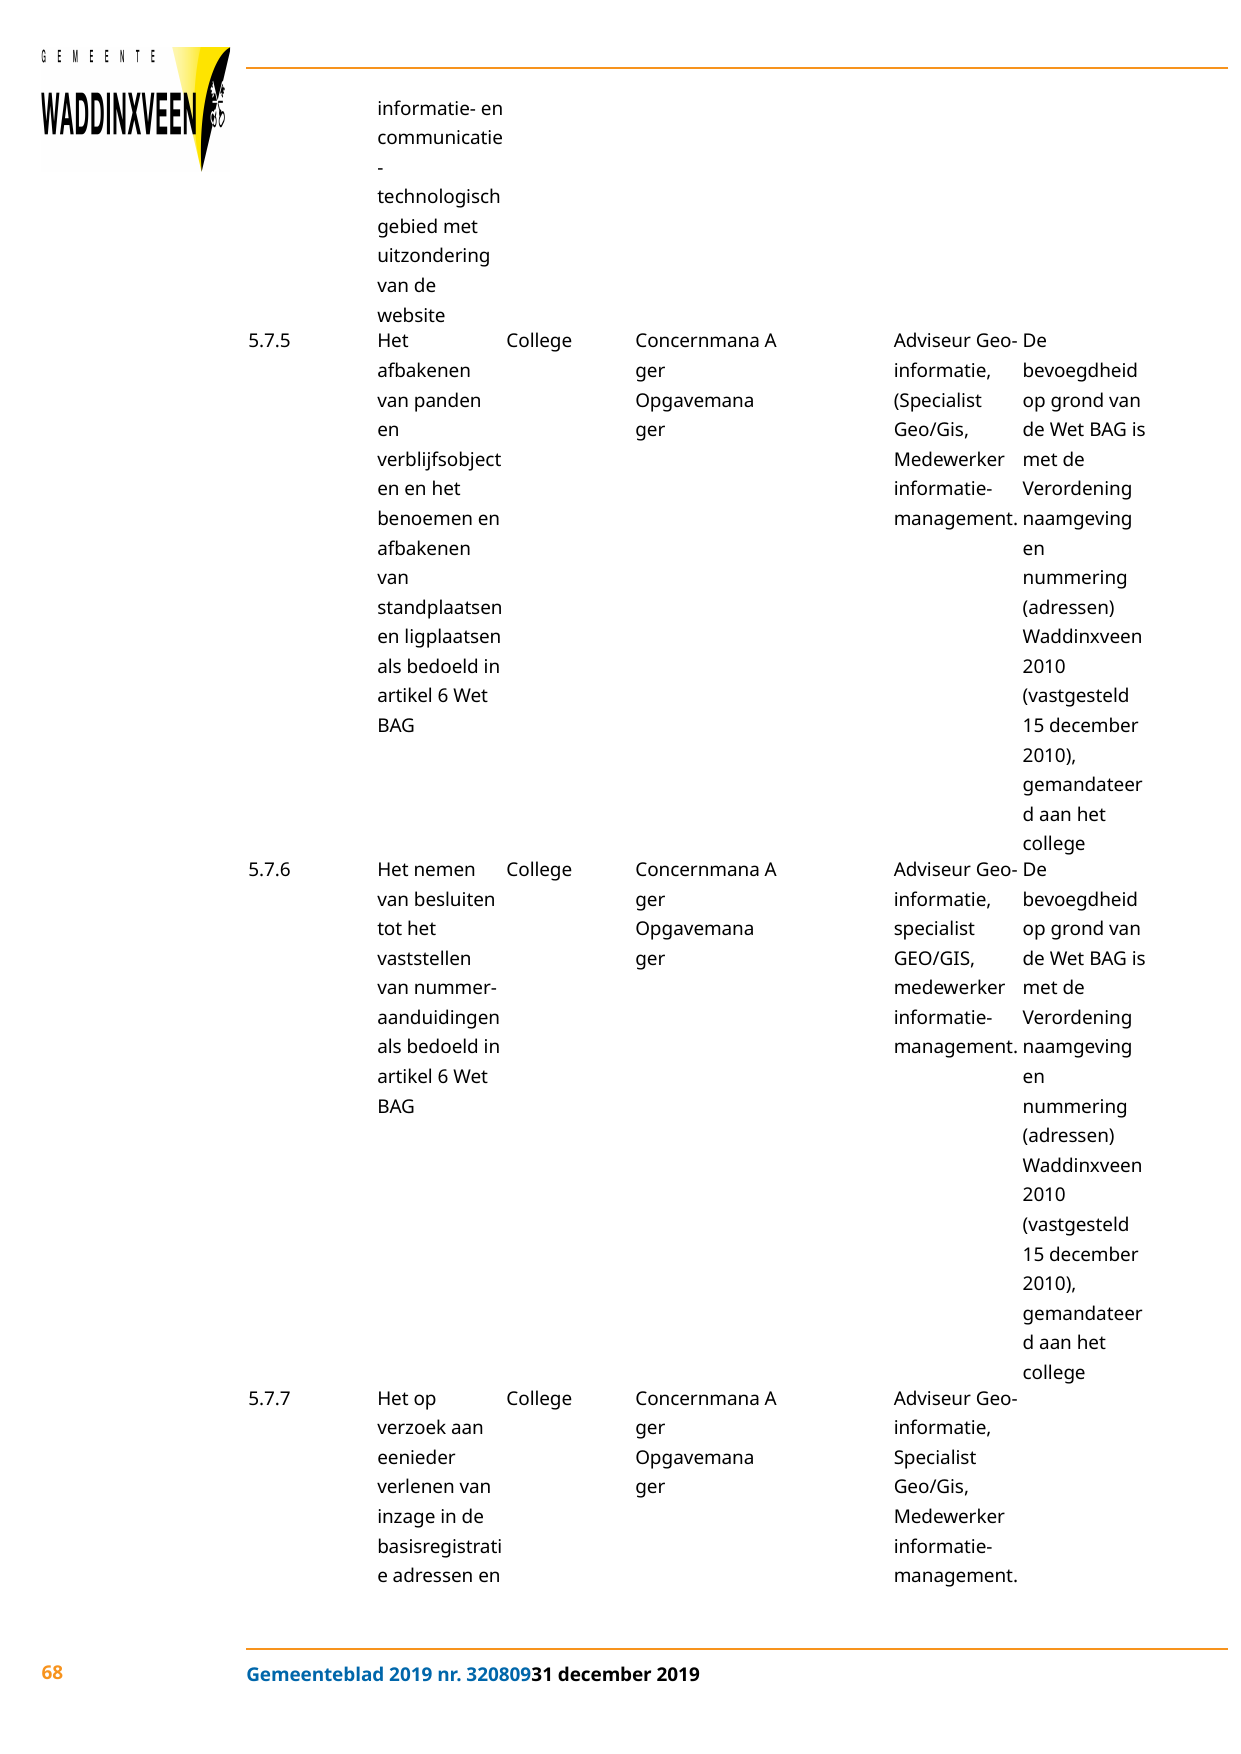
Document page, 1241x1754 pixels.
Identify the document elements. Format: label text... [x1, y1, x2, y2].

table_cell Adviseur Geo-informatie, Specialist Geo/Gis, Medewerker informatie-management. [894, 1385, 1022, 1588]
table_cell [764, 95, 893, 328]
table_cell A [764, 1385, 893, 1588]
table_cell A [764, 328, 893, 856]
table_cell Het nemen van besluiten tot het vaststellen van nummer-aanduidingen als bedoeld in artikel 6 Wet BAG [377, 856, 506, 1385]
table_cell 5.7.7 [248, 1385, 377, 1588]
table_cell College [506, 328, 635, 856]
table_cell College [506, 856, 635, 1385]
table_cell [248, 95, 377, 328]
table_cell informatie- en communicatie-technologisch gebied met uitzondering van de website [377, 95, 506, 328]
table_cell Het afbakenen van panden en verblijfsobjecten en het benoemen en afbakenen van standplaatsen en ligplaatsen als bedoeld in artikel 6 Wet BAG [377, 328, 506, 856]
table_cell College [506, 1385, 635, 1588]
table_cell De bevoegdheid op grond van de Wet BAG is met de Verordening naamgeving en nummering (adressen) Waddinxveen 2010 (vastgesteld 15 december 2010), gemandateerd aan het college [1023, 328, 1152, 856]
table_cell Adviseur Geo-informatie, specialist GEO/GIS, medewerker informatie-management. [894, 856, 1022, 1385]
table_cell Adviseur Geo-informatie, (Specialist Geo/Gis, Medewerker informatie-management. [894, 328, 1022, 856]
table_cell [894, 95, 1022, 328]
table_cell [1023, 1385, 1152, 1588]
table_cell Concernmanager Opgavemanager [635, 856, 764, 1385]
table_cell A [764, 856, 893, 1385]
table_cell De bevoegdheid op grond van de Wet BAG is met de Verordening naamgeving en nummering (adressen) Waddinxveen 2010 (vastgesteld 15 december 2010), gemandateerd aan het college [1023, 856, 1152, 1385]
table_cell 5.7.5 [248, 328, 377, 856]
table_cell Concernmanager Opgavemanager [635, 1385, 764, 1588]
table_cell [635, 95, 764, 328]
table_cell Concernmanager Opgavemanager [635, 328, 764, 856]
table_cell Het op verzoek aan eenieder verlenen van inzage in de basisregistratie adressen en [377, 1385, 506, 1588]
table_cell [1023, 95, 1152, 328]
table_cell [506, 95, 635, 328]
picture [41, 47, 231, 172]
table_cell 5.7.6 [248, 856, 377, 1385]
